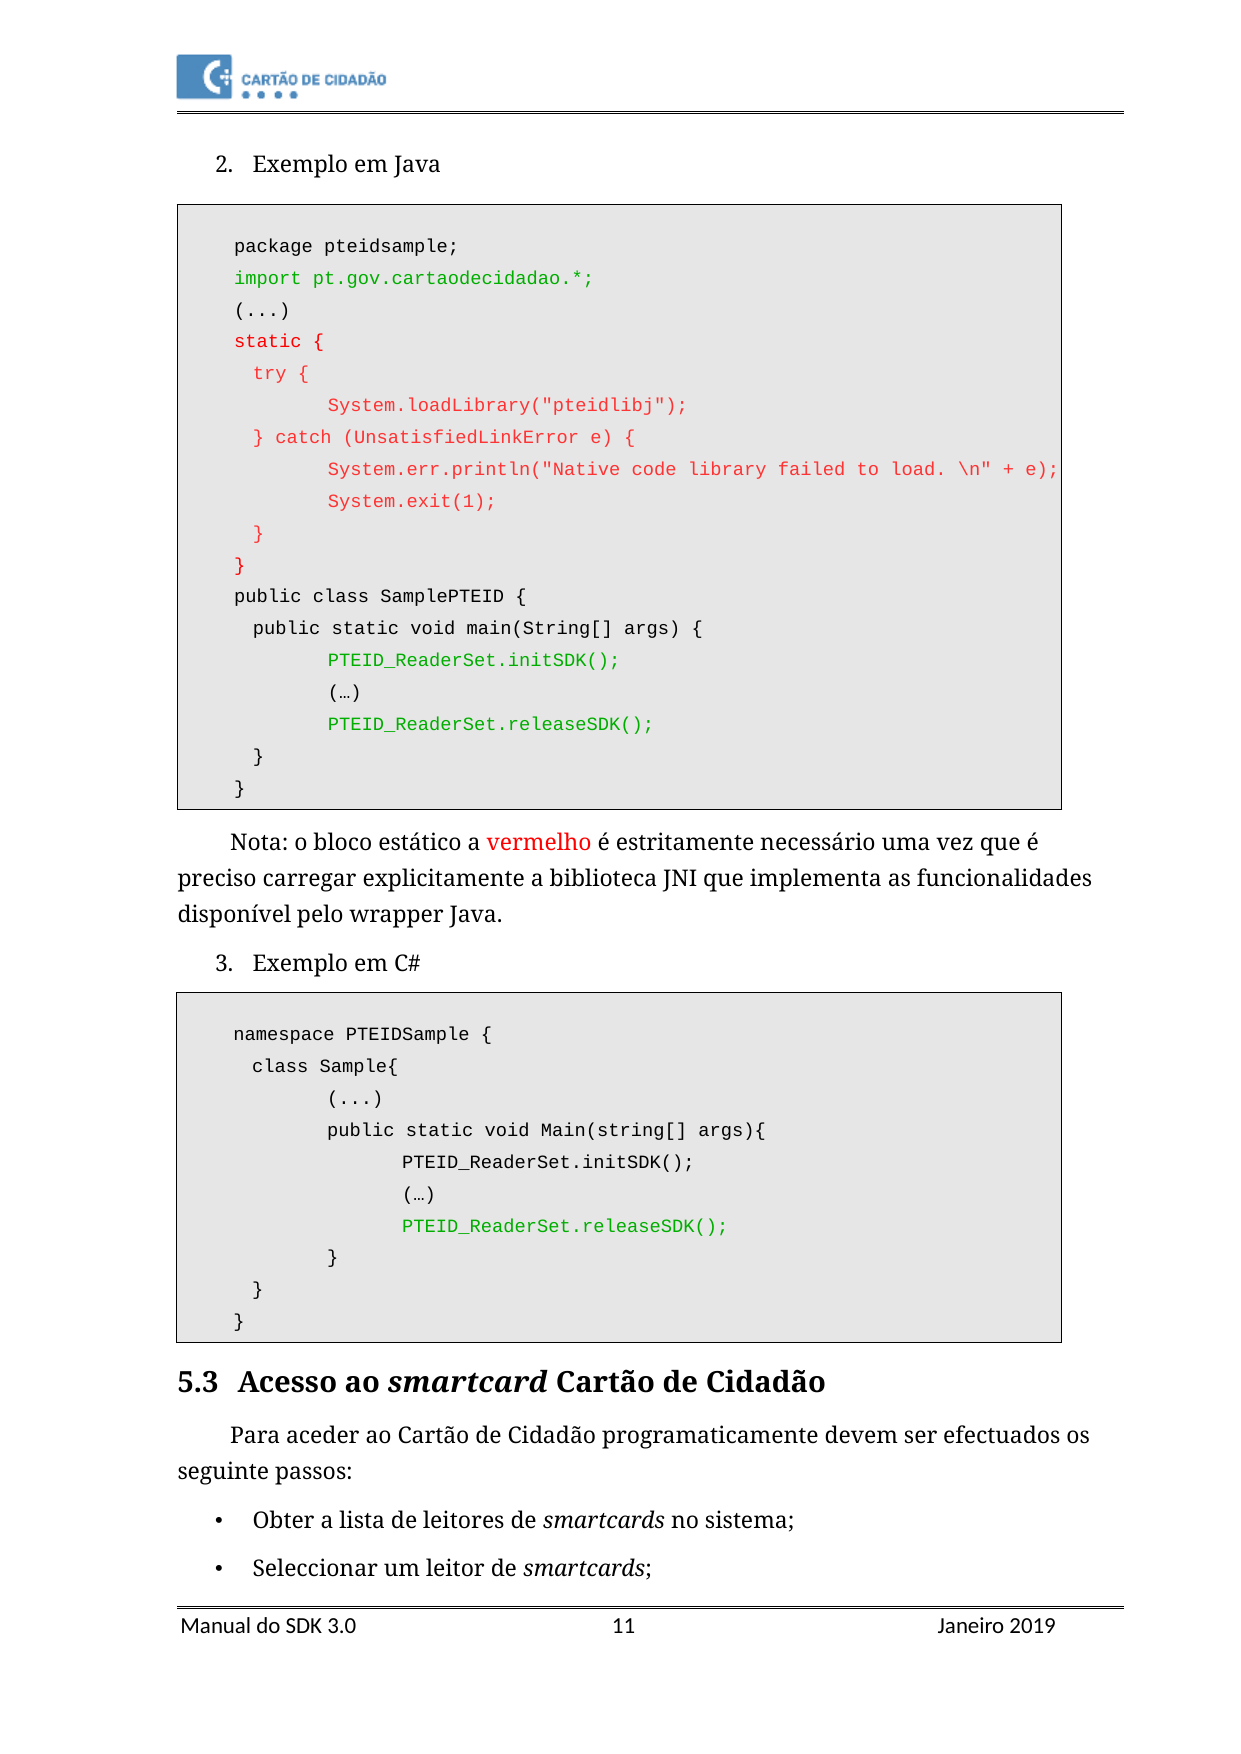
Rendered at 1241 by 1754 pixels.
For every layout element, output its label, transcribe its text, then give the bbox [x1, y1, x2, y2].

text (...) [178, 300, 1061, 322]
text PTEID_ReaderSet.releaseSDK(); [178, 715, 1061, 736]
text (...) [177, 1089, 1061, 1110]
text System.loadLibrary("pteidlibj"); [178, 396, 1061, 417]
text PTEID_ReaderSet.initSDK(); [178, 651, 1061, 672]
text System.err.println("Native code library failed to load. \n" + e); [178, 460, 1061, 481]
text System.exit(1); [178, 492, 1061, 513]
text } catch (UnsatisfiedLinkError e) { [178, 428, 1061, 449]
text } [178, 555, 1061, 577]
text import pt.gov.cartaodecidadao.*; [178, 268, 1061, 290]
list Obter a lista de leitores de smartcards no sistema; [215, 1503, 1124, 1535]
list Exemplo em C# [215, 947, 1124, 978]
text public static void main(String[] args) { [178, 619, 1061, 640]
text (…) [178, 683, 1061, 704]
text package pteidsample; [178, 237, 1061, 258]
text } [177, 1280, 1061, 1301]
text } [177, 1248, 1061, 1269]
subtitle Acesso ao smartcard Cartão de Cidadão [177, 1020, 1124, 1401]
text } [178, 778, 1061, 800]
text Para aceder ao Cartão de Cidadão programaticamente devem ser efectuados os seguinte passos: [177, 1419, 1124, 1486]
text static { [178, 332, 1061, 353]
picture [174, 49, 428, 106]
text PTEID_ReaderSet.releaseSDK(); [177, 1216, 1061, 1238]
list Seleccionar um leitor de smartcards; [215, 1552, 1124, 1583]
text public class SamplePTEID { [178, 587, 1061, 608]
text (…) [177, 1184, 1061, 1206]
text class Sample{ [177, 1057, 1061, 1078]
list Exemplo em Java [215, 148, 1124, 179]
text namespace PTEIDSample { [177, 1025, 1061, 1046]
text } [177, 1312, 1061, 1333]
text PTEID_ReaderSet.initSDK(); [177, 1153, 1061, 1174]
text } [178, 747, 1061, 768]
text Nota: o bloco estático a vermelho é estritamente necessário uma vez que é preciso carregar explicitamente a biblioteca JNI que implementa as funcionalidades disponível pelo wrapper Java. [177, 196, 1124, 929]
text public static void Main(string[] args){ [177, 1121, 1061, 1142]
text try { [178, 364, 1061, 385]
text } [178, 523, 1061, 545]
